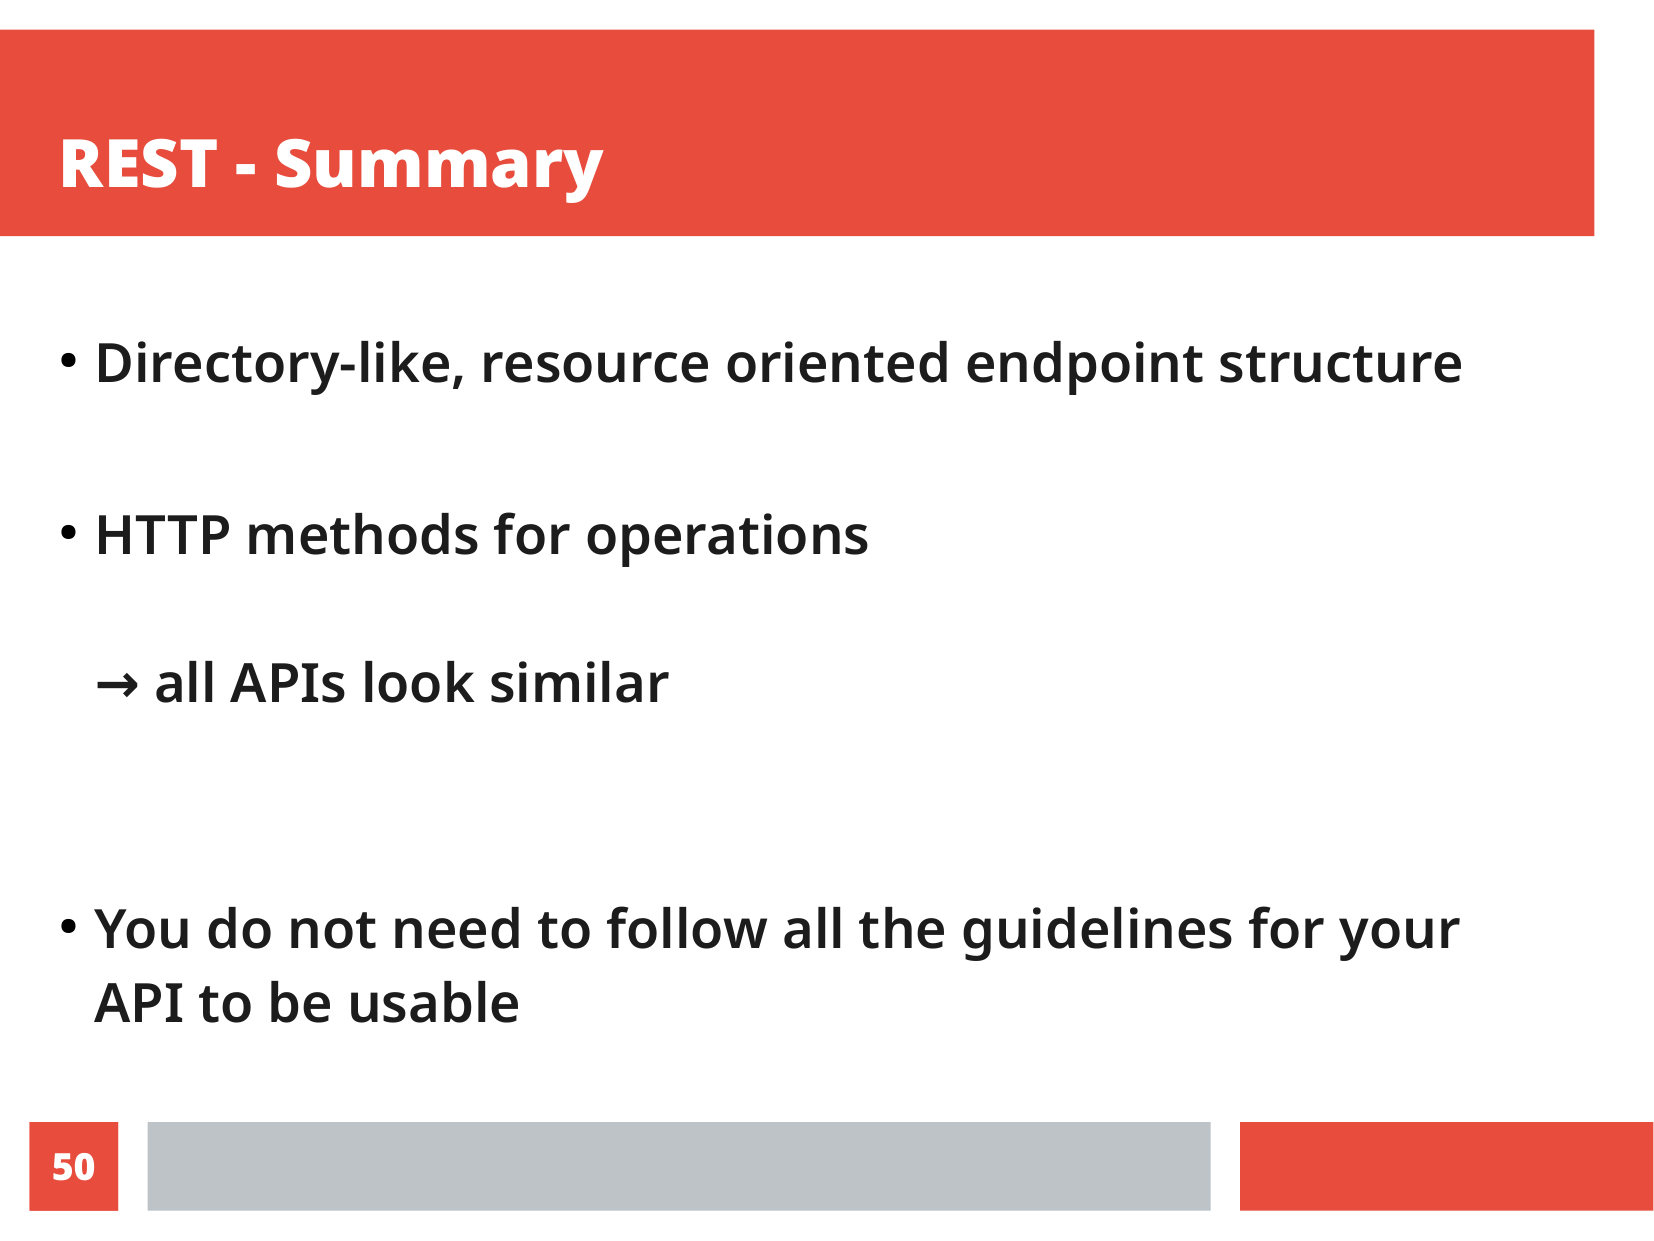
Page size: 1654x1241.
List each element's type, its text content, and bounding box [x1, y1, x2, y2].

title REST - Summary [59, 59, 1595, 207]
list Directory-like, resource oriented endpoint structure HTTP methods for operations → all APIs look similar You do not need to follow all the guidelines for your API to be usable [59, 324, 1565, 1093]
